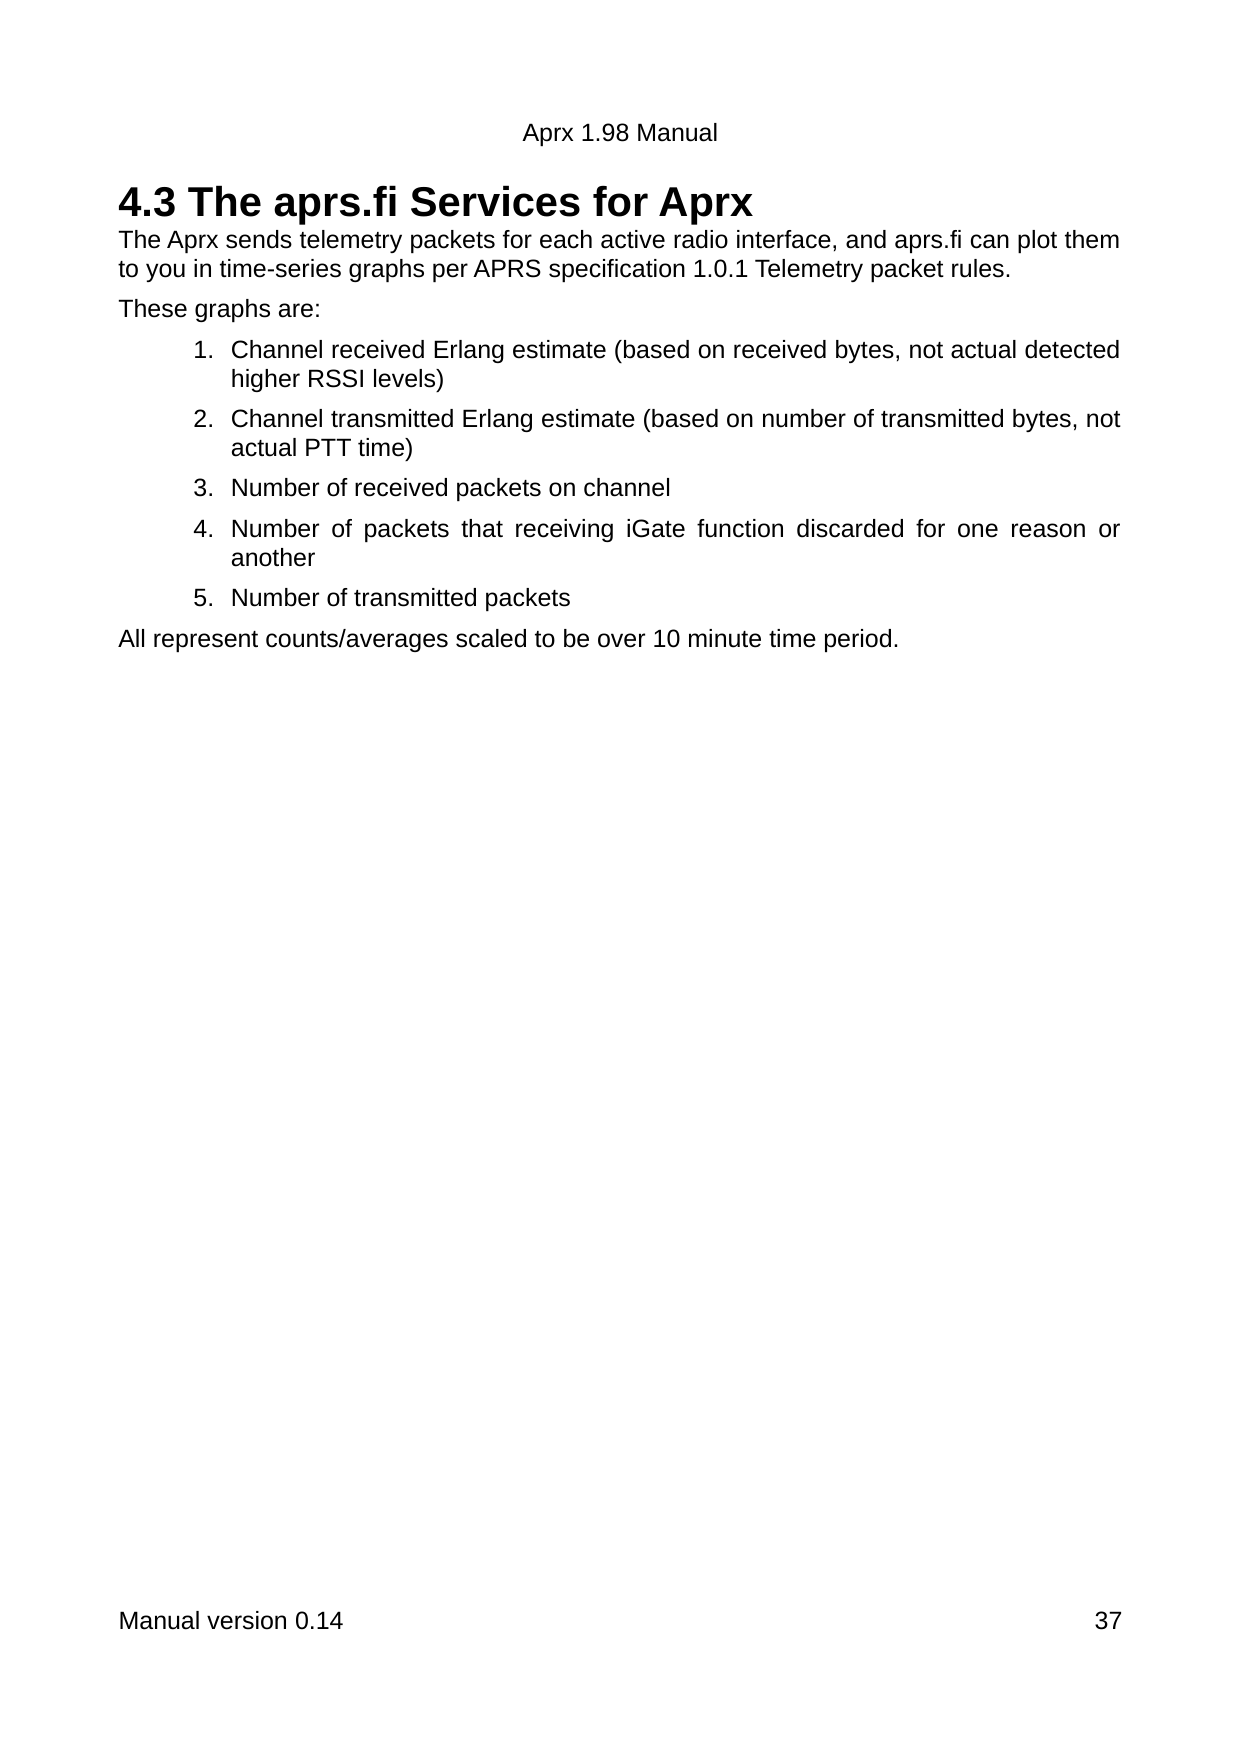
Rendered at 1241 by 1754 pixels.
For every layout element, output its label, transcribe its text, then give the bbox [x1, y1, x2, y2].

list Number of transmitted packets [193, 583, 1122, 612]
list Channel received Erlang estimate (based on received bytes, not actual detected higher RSSI levels) [193, 335, 1122, 392]
text All represent counts/averages scaled to be over 10 minute time period. [118, 624, 1122, 652]
list Channel transmitted Erlang estimate (based on number of transmitted bytes, not actual PTT time) [193, 404, 1122, 462]
subtitle The aprs.fi Services for Aprx [118, 177, 1122, 225]
list Number of packets that receiving iGate function discarded for one reason or another [193, 514, 1122, 571]
text These graphs are: [118, 294, 1122, 323]
list Number of received packets on channel [193, 473, 1122, 502]
text The Aprx sends telemetry packets for each active radio interface, and aprs.fi can plot them to you in time-series graphs per APRS specification 1.0.1 Telemetry packet rules. [118, 225, 1122, 282]
